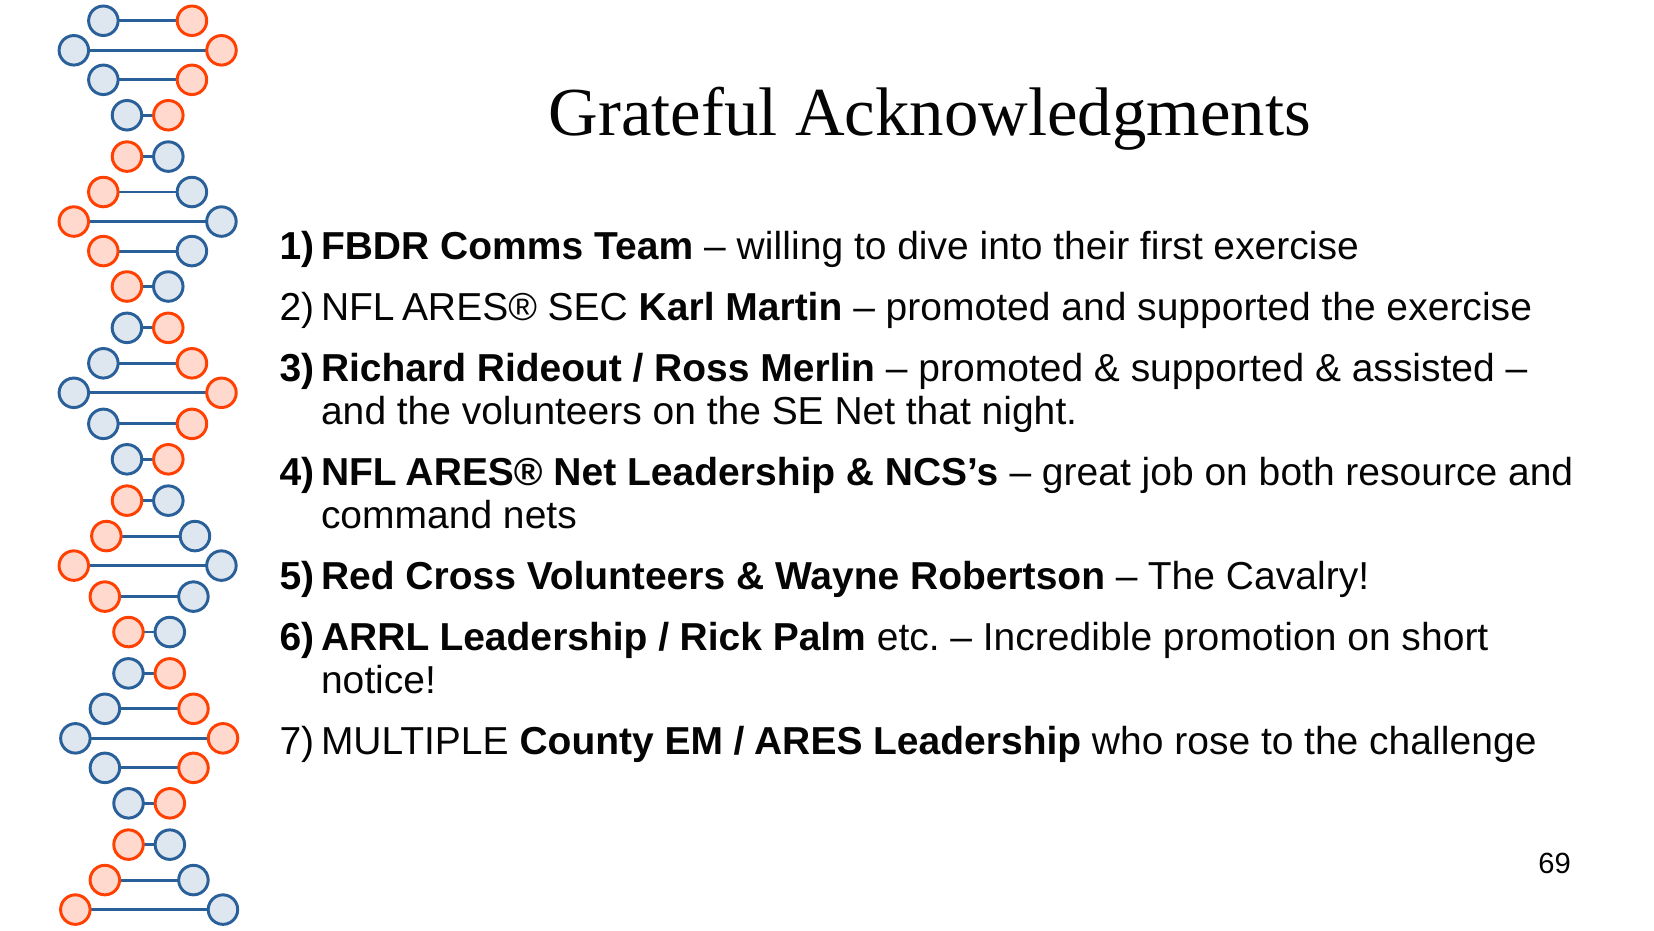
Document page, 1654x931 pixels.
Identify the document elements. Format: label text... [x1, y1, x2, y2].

list FBDR Comms Team – willing to dive into their first exercise NFL ARES® SEC Karl Martin – promoted and supported the exercise Richard Rideout / Ross Merlin – promoted & supported & assisted – and the volunteers on the SE Net that night. NFL ARES® Net Leadership & NCS’s – great job on both resource and command nets Red Cross Volunteers & Wayne Robertson – The Cavalry! ARRL Leadership / Rick Palm etc. – Incredible promotion on short notice! MULTIPLE County EM / ARES Leadership who rose to the challenge [265, 224, 1595, 764]
title Grateful Acknowledgments [265, 35, 1595, 189]
